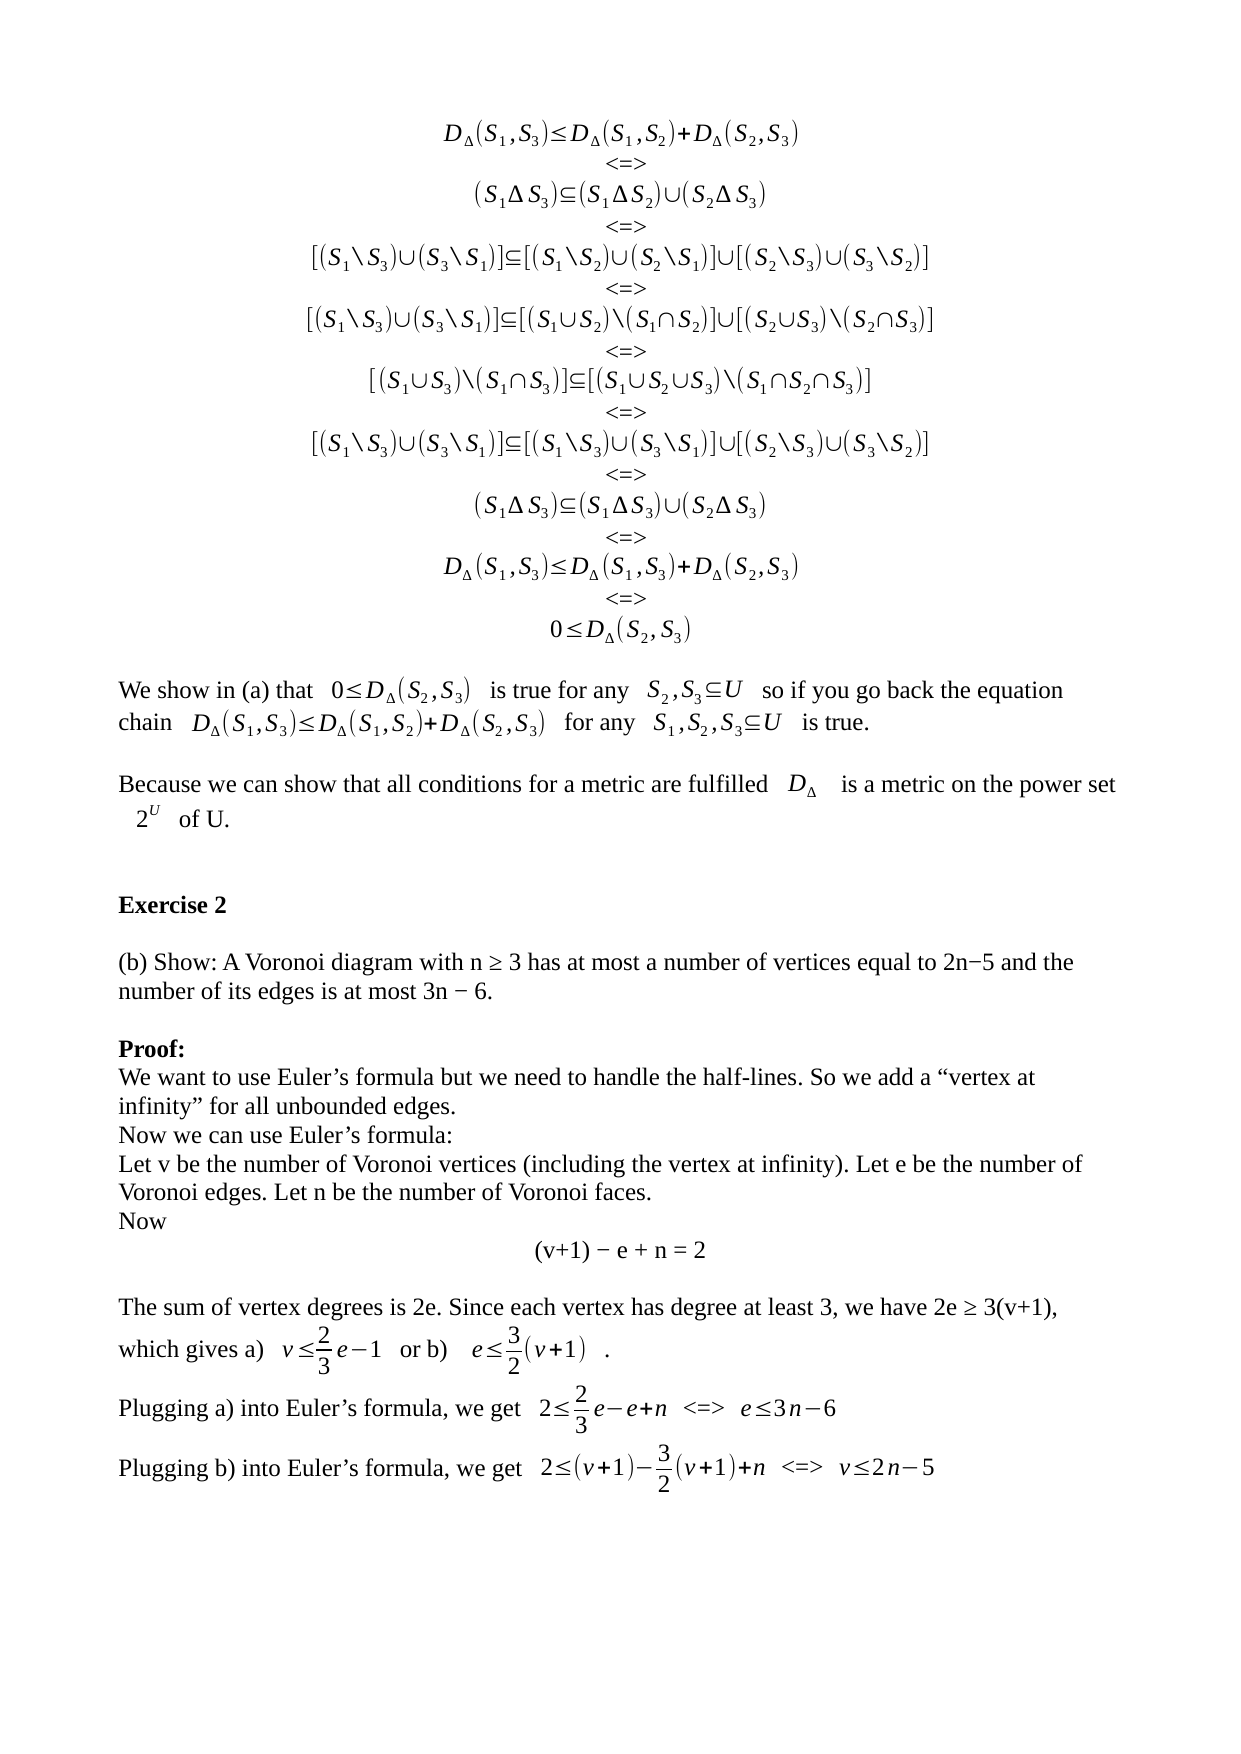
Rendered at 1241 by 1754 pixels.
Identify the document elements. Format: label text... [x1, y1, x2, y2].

text Exercise 2 [118, 890, 1122, 919]
text Let v be the number of Voronoi vertices (including the vertex at infinity). Let e be the number of Voronoi edges. Let n be the number of Voronoi faces. [118, 1149, 1122, 1206]
text Plugging a) into Euler’s formula, we get [118, 1380, 1122, 1439]
text Now we can use Euler’s formula: [118, 1120, 1122, 1149]
text Because we can show that all conditions for a metric are fulfilled is a metric on the power setof U. [118, 769, 1122, 832]
text Now [118, 1206, 1122, 1235]
text We show in (a) thatis true for anyso if you go back the equation chainfor anyis true. [118, 675, 1122, 740]
text Proof: [118, 1034, 1122, 1062]
text (v+1) − e + n = 2 [118, 1235, 1122, 1264]
text Plugging b) into Euler’s formula, we get [118, 1439, 1122, 1498]
text (b) Show: A Voronoi diagram with n ≥ 3 has at most a number of vertices equal to 2n−5 and the number of its edges is at most 3n − 6. [118, 947, 1122, 1005]
text We want to use Euler’s formula but we need to handle the half-lines. So we add a “vertex at infinity” for all unbounded edges. [118, 1062, 1122, 1120]
text The sum of vertex degrees is 2e. Since each vertex has degree at least 3, we have 2e ≥ 3(v+1), which gives a)or b) . [118, 1292, 1122, 1380]
